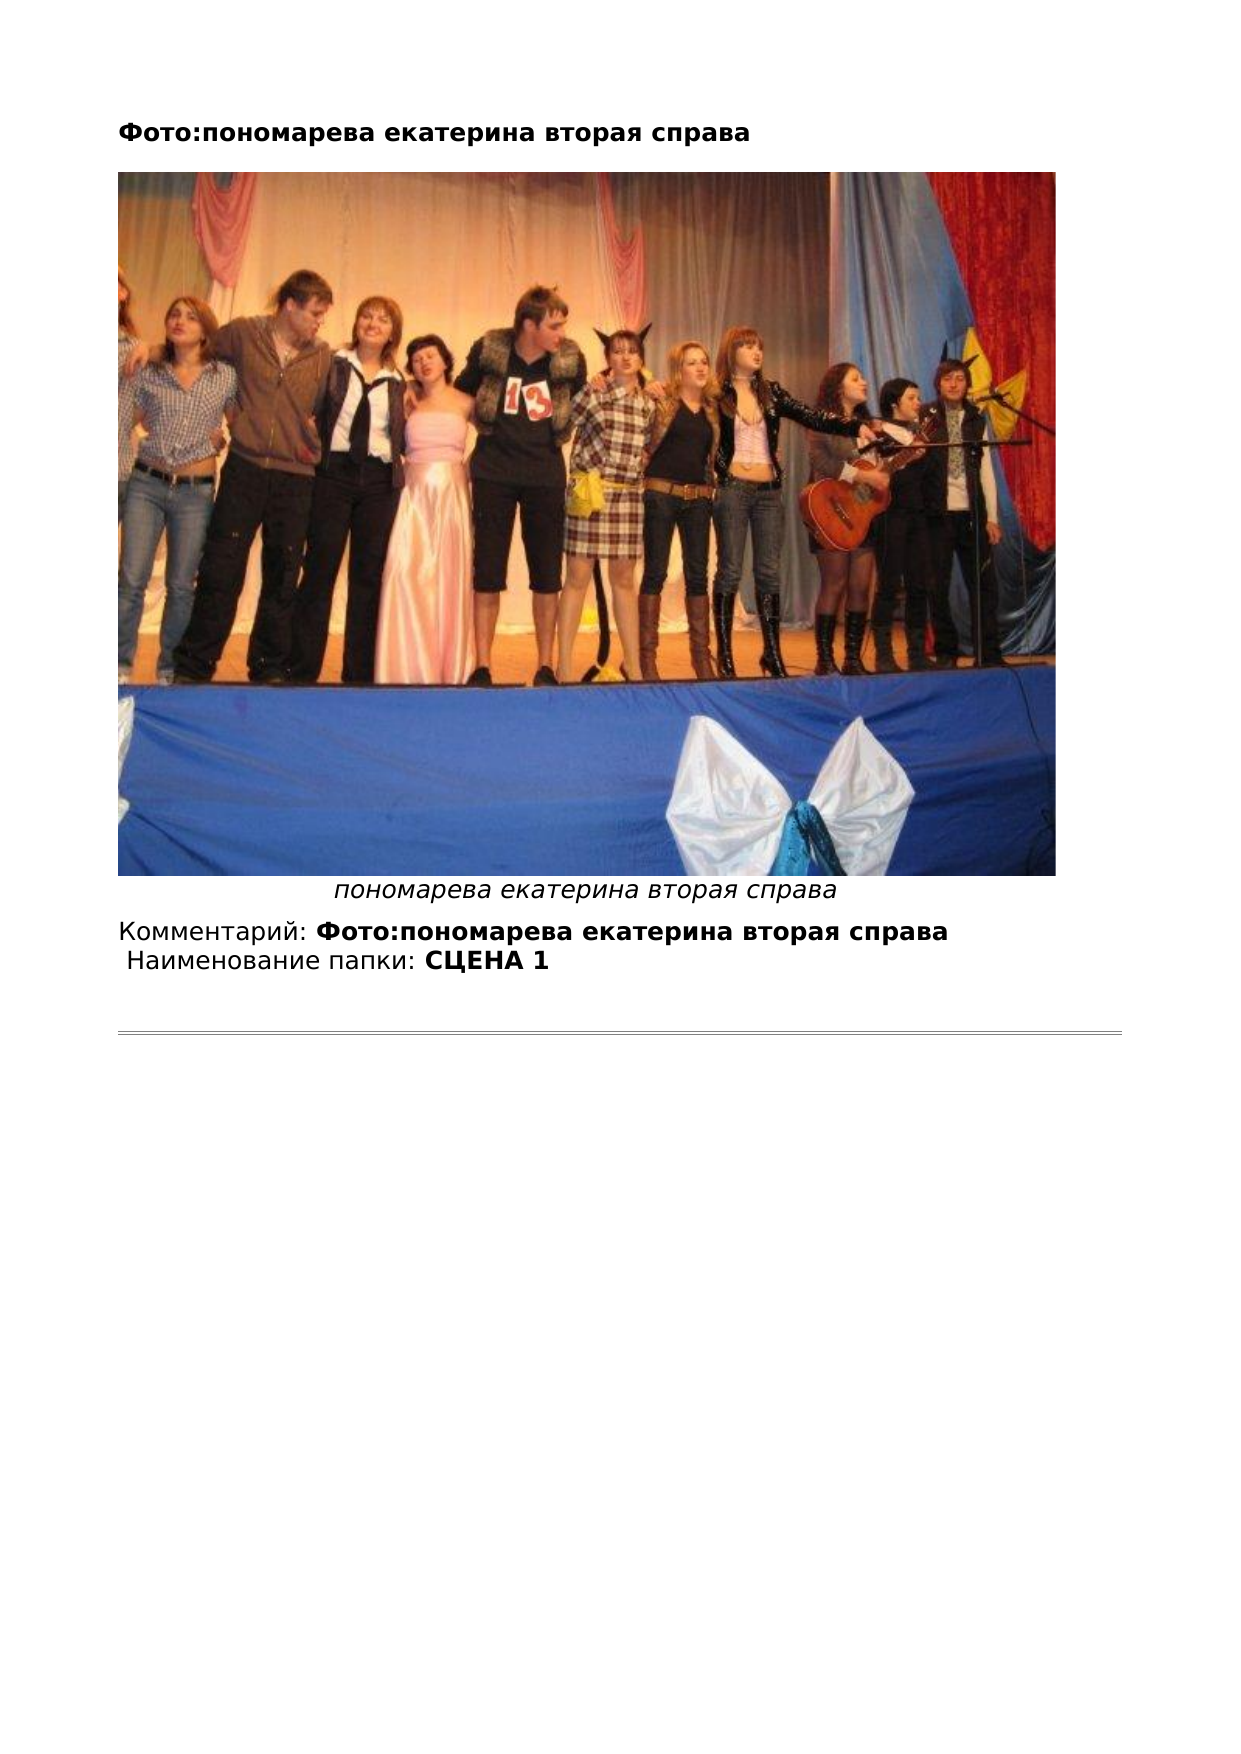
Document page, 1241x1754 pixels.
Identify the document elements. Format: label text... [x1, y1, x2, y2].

text пономарева екатерина вторая справа [118, 876, 1056, 904]
subtitle Фото:пономарева екатерина вторая справа [118, 118, 1122, 147]
picture [118, 172, 1056, 876]
text Комментарий: Фото:пономарева екатерина вторая справа Наименование папки: СЦЕНА 1 [118, 917, 1122, 1004]
